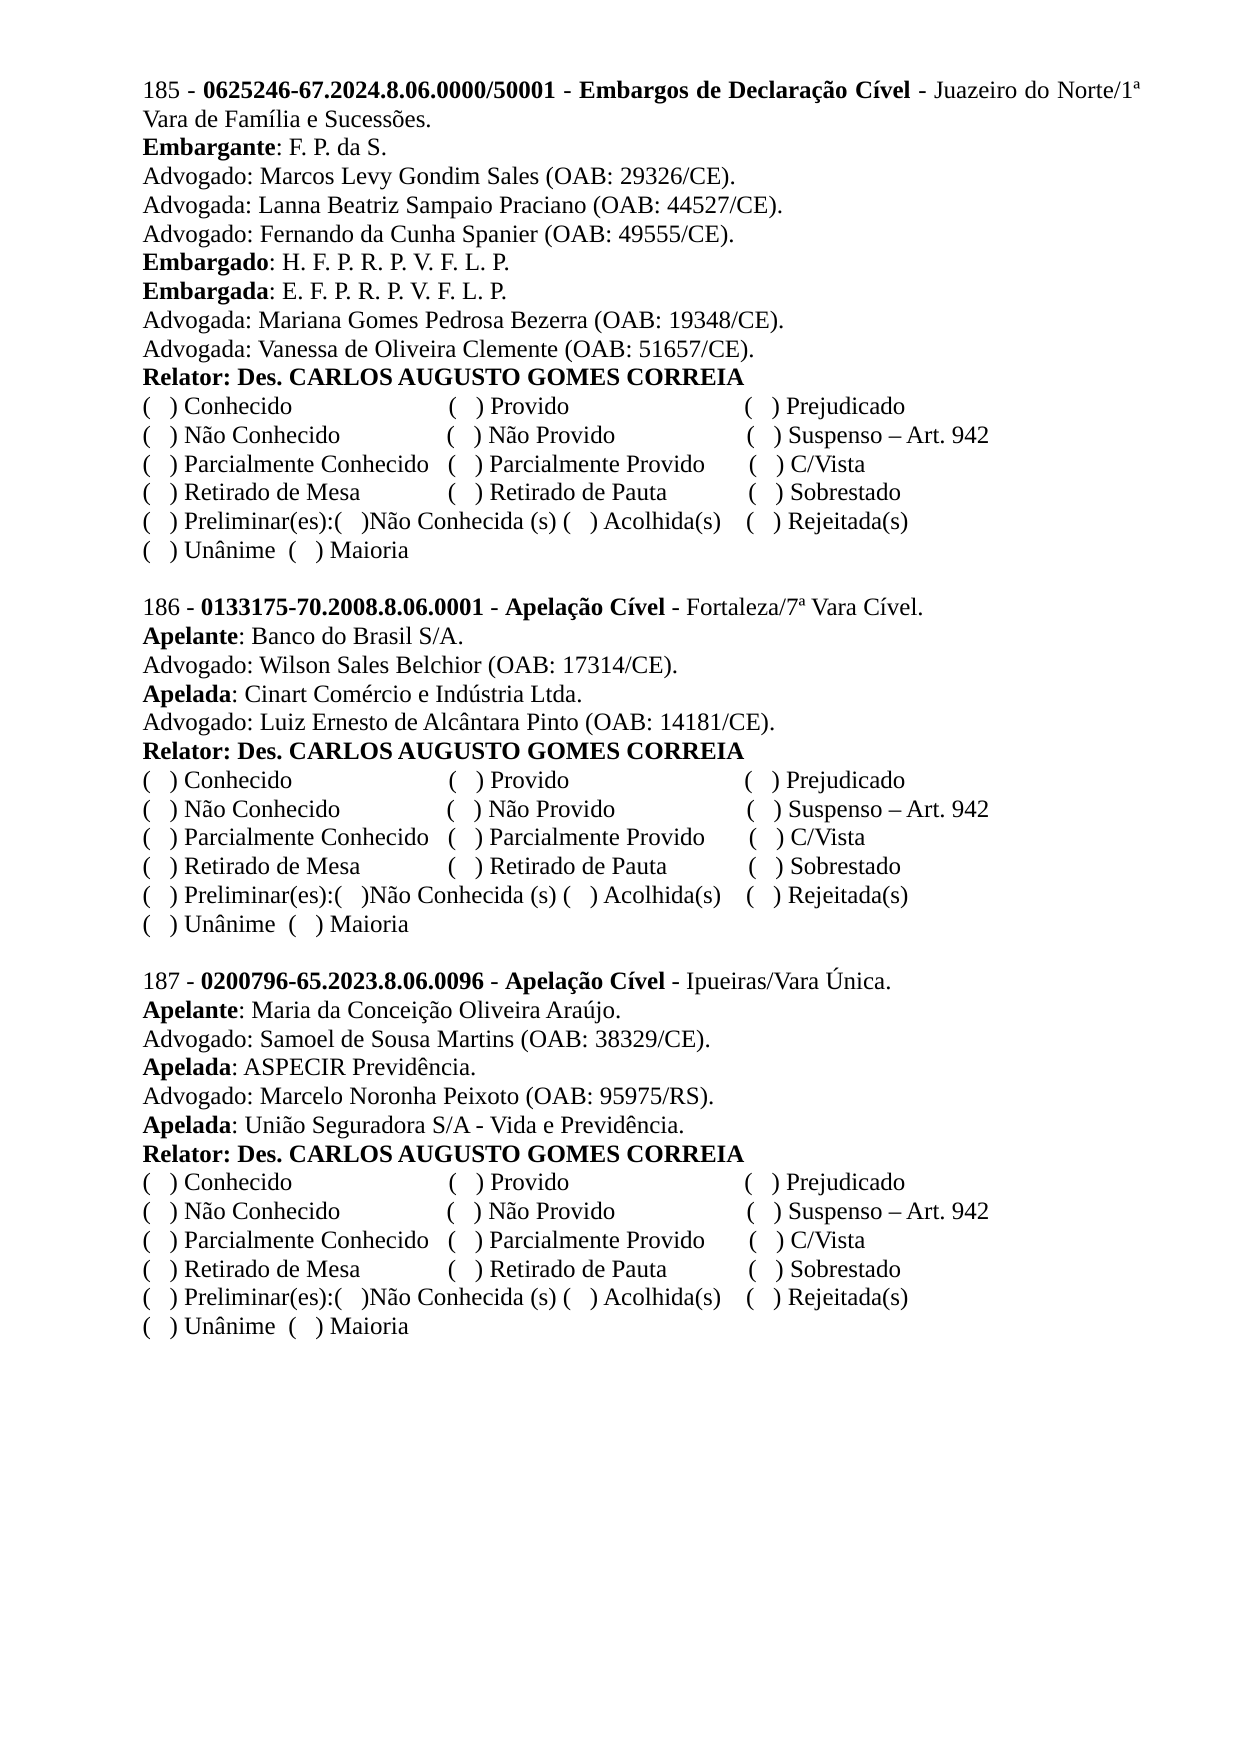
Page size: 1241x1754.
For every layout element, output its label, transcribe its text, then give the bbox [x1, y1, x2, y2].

text ( ) Unânime ( ) Maioria [142, 1311, 1158, 1340]
text ( ) Não Conhecido ( ) Não Provido ( ) Suspenso – Art. 942 [142, 420, 1158, 449]
text Apelada: União Seguradora S/A - Vida e Previdência. [142, 1110, 1141, 1139]
text Apelante: Maria da Conceição Oliveira Araújo. [142, 995, 1141, 1024]
text ( ) Parcialmente Conhecido ( ) Parcialmente Provido ( ) C/Vista [142, 822, 1158, 851]
text Advogada: Mariana Gomes Pedrosa Bezerra (OAB: 19348/CE). [142, 305, 1141, 334]
text ( ) Parcialmente Conhecido ( ) Parcialmente Provido ( ) C/Vista [142, 1225, 1158, 1254]
text Relator: Des. CARLOS AUGUSTO GOMES CORREIA [142, 362, 1141, 391]
text Advogado: Samoel de Sousa Martins (OAB: 38329/CE). [142, 1024, 1141, 1052]
text Advogado: Marcos Levy Gondim Sales (OAB: 29326/CE). [142, 161, 1141, 190]
text Advogado: Fernando da Cunha Spanier (OAB: 49555/CE). [142, 219, 1141, 247]
text ( ) Retirado de Mesa ( ) Retirado de Pauta ( ) Sobrestado [142, 851, 1158, 880]
text ( ) Retirado de Mesa ( ) Retirado de Pauta ( ) Sobrestado [142, 477, 1158, 506]
text ( ) Conhecido ( ) Provido ( ) Prejudicado [142, 1167, 1141, 1196]
text Embargante: F. P. da S. [142, 132, 1141, 161]
text Advogado: Luiz Ernesto de Alcântara Pinto (OAB: 14181/CE). [142, 707, 1141, 736]
text Apelante: Banco do Brasil S/A. [142, 621, 1141, 650]
text ( ) Preliminar(es):( )Não Conhecida (s) ( ) Acolhida(s) ( ) Rejeitada(s) [142, 880, 1158, 909]
text 185 - 0625246-67.2024.8.06.0000/50001 - Embargos de Declaração Cível - Juazeiro do Norte/1ª Vara de Família e Sucessões. [142, 75, 1141, 132]
text ( ) Conhecido ( ) Provido ( ) Prejudicado [142, 391, 1141, 420]
text ( ) Não Conhecido ( ) Não Provido ( ) Suspenso – Art. 942 [142, 794, 1158, 822]
text ( ) Preliminar(es):( )Não Conhecida (s) ( ) Acolhida(s) ( ) Rejeitada(s) [142, 506, 1158, 535]
text ( ) Parcialmente Conhecido ( ) Parcialmente Provido ( ) C/Vista [142, 449, 1158, 477]
text ( ) Não Conhecido ( ) Não Provido ( ) Suspenso – Art. 942 [142, 1196, 1158, 1225]
text ( ) Unânime ( ) Maioria [142, 535, 1158, 564]
text 186 - 0133175-70.2008.8.06.0001 - Apelação Cível - Fortaleza/7ª Vara Cível. [142, 592, 1141, 621]
text Relator: Des. CARLOS AUGUSTO GOMES CORREIA [142, 1139, 1141, 1167]
text Apelada: ASPECIR Previdência. [142, 1052, 1141, 1081]
text Advogada: Vanessa de Oliveira Clemente (OAB: 51657/CE). [142, 334, 1141, 362]
text ( ) Unânime ( ) Maioria [142, 909, 1158, 937]
text 187 - 0200796-65.2023.8.06.0096 - Apelação Cível - Ipueiras/Vara Única. [142, 966, 1141, 995]
text Advogada: Lanna Beatriz Sampaio Praciano (OAB: 44527/CE). [142, 190, 1141, 219]
text ( ) Preliminar(es):( )Não Conhecida (s) ( ) Acolhida(s) ( ) Rejeitada(s) [142, 1282, 1158, 1311]
text Embargada: E. F. P. R. P. V. F. L. P. [142, 276, 1141, 305]
text ( ) Retirado de Mesa ( ) Retirado de Pauta ( ) Sobrestado [142, 1254, 1158, 1282]
text Relator: Des. CARLOS AUGUSTO GOMES CORREIA [142, 736, 1141, 765]
text ( ) Conhecido ( ) Provido ( ) Prejudicado [142, 765, 1141, 794]
text Embargado: H. F. P. R. P. V. F. L. P. [142, 247, 1141, 276]
text Advogado: Wilson Sales Belchior (OAB: 17314/CE). [142, 650, 1141, 679]
text Apelada: Cinart Comércio e Indústria Ltda. [142, 679, 1141, 707]
text Advogado: Marcelo Noronha Peixoto (OAB: 95975/RS). [142, 1081, 1141, 1110]
